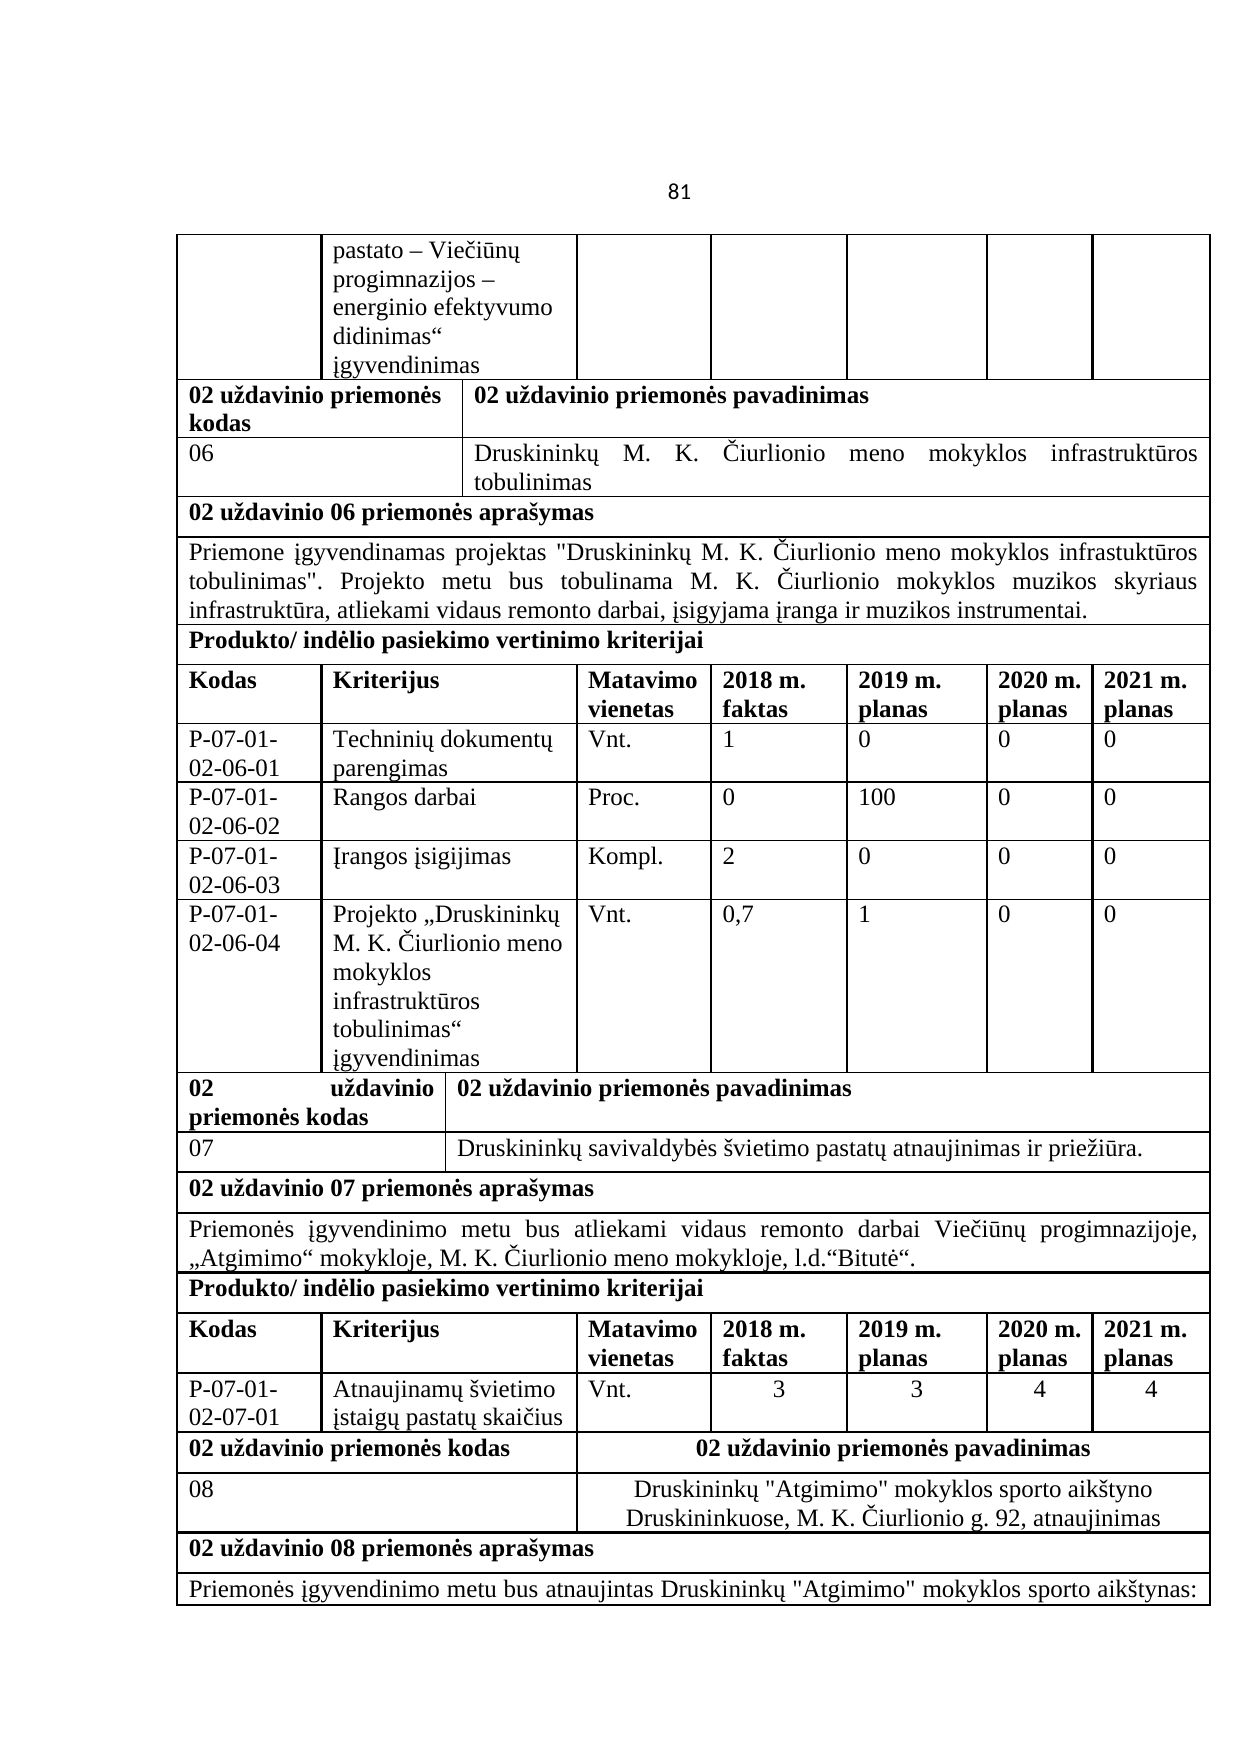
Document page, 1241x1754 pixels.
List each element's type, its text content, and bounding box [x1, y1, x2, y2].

table_cell [1094, 235, 1209, 379]
table_cell 02 uždavinio priemonės pavadinimas [463, 380, 1209, 437]
table_cell Druskininkų M. K. Čiurlionio meno mokyklos infrastruktūros tobulinimas [463, 438, 1209, 496]
table_cell 02 uždavinio priemonės kodas [178, 380, 462, 437]
table_cell 02 uždavinio priemonės kodas [178, 1433, 576, 1472]
table_cell Kriterijus [323, 665, 576, 723]
table_cell 08 [178, 1474, 576, 1531]
table_cell 02 uždavinio 06 priemonės aprašymas [178, 497, 1209, 536]
table_cell Proc. [578, 783, 710, 840]
table_cell 0 [988, 724, 1091, 781]
table_cell 4 [1094, 1374, 1209, 1431]
table_cell Priemone įgyvendinamas projektas "Druskininkų M. K. Čiurlionio meno mokyklos infrastuktūros tobulinimas". Projekto metu bus tobulinama M. K. Čiurlionio mokyklos muzikos skyriaus infrastruktūra, atliekami vidaus remonto darbai, įsigyjama įranga ir muzikos instrumentai. [178, 538, 1209, 624]
table_cell 0 [848, 841, 986, 898]
table_cell P-07-01-02-06-02 [178, 783, 320, 840]
table_cell 1 [712, 724, 846, 781]
table_cell 1 [848, 900, 986, 1072]
table_cell 2018 m. faktas [712, 665, 846, 723]
table_cell Įrangos įsigijimas [323, 841, 576, 898]
table_cell pastato – Viečiūnų progimnazijos – energinio efektyvumo didinimas“ įgyvendinimas [323, 235, 576, 379]
table_cell 2019 m. planas [848, 1314, 986, 1372]
table_cell Vnt. [578, 1374, 710, 1431]
table_cell Vnt. [578, 900, 710, 1072]
table_cell 2018 m. faktas [712, 1314, 846, 1372]
table_cell 0 [1094, 900, 1209, 1072]
table_cell Rangos darbai [323, 783, 576, 840]
table_cell [712, 235, 846, 379]
table_cell Druskininkų "Atgimimo" mokyklos sporto aikštyno Druskininkuose, M. K. Čiurlionio g. 92, atnaujinimas [578, 1474, 1209, 1531]
table_cell Kompl. [578, 841, 710, 898]
table_cell P-07-01-02-06-03 [178, 841, 320, 898]
table_cell 0 [712, 783, 846, 840]
table_cell P-07-01-02-06-01 [178, 724, 320, 781]
table_cell P-07-01-02-06-04 [178, 900, 320, 1072]
table_cell Produkto/ indėlio pasiekimo vertinimo kriterijai [178, 1274, 1209, 1312]
table_cell 0 [988, 783, 1091, 840]
table_cell 06 [178, 438, 462, 496]
table_cell 02 uždavinio 08 priemonės aprašymas [178, 1534, 1209, 1572]
table_cell 2020 m. planas [988, 665, 1091, 723]
table_cell 2021 m. planas [1094, 665, 1209, 723]
table_cell 07 [178, 1133, 445, 1171]
table_cell 0,7 [712, 900, 846, 1072]
table_cell Kodas [178, 665, 320, 723]
table_cell 02 uždavinio 07 priemonės aprašymas [178, 1173, 1209, 1212]
table_cell 0 [1094, 841, 1209, 898]
table_cell Priemonės įgyvendinimo metu bus atnaujintas Druskininkų "Atgimimo" mokyklos sporto aikštynas: [178, 1574, 1209, 1604]
table_cell 0 [988, 900, 1091, 1072]
table_cell 02 uždavinio priemonės pavadinimas [578, 1433, 1209, 1472]
table_cell 0 [848, 724, 986, 781]
table_cell [578, 235, 710, 379]
table_cell 02 uždavinio priemonės pavadinimas [446, 1073, 1209, 1131]
table_cell Kodas [178, 1314, 320, 1372]
table_cell 2019 m. planas [848, 665, 986, 723]
table_cell 0 [1094, 724, 1209, 781]
table_cell 2021 m. planas [1094, 1314, 1209, 1372]
table_cell Techninių dokumentų parengimas [323, 724, 576, 781]
table_cell 0 [1094, 783, 1209, 840]
table_cell Produkto/ indėlio pasiekimo vertinimo kriterijai [178, 625, 1209, 664]
table_cell Projekto „Druskininkų M. K. Čiurlionio meno mokyklos infrastruktūros tobulinimas“ įgyvendinimas [323, 900, 576, 1072]
table_cell Atnaujinamų švietimo įstaigų pastatų skaičius [323, 1374, 576, 1431]
table_cell 02 uždavinio priemonės kodas [178, 1073, 445, 1131]
table_cell Vnt. [578, 724, 710, 781]
table_cell 3 [848, 1374, 986, 1431]
table_cell 0 [988, 841, 1091, 898]
table_cell Druskininkų savivaldybės švietimo pastatų atnaujinimas ir priežiūra. [446, 1133, 1209, 1171]
table_cell Priemonės įgyvendinimo metu bus atliekami vidaus remonto darbai Viečiūnų progimnazijoje, „Atgimimo“ mokykloje, M. K. Čiurlionio meno mokykloje, l.d.“Bitutė“. [178, 1214, 1209, 1271]
table_cell [988, 235, 1091, 379]
table_cell P-07-01-02-07-01 [178, 1374, 320, 1431]
table_cell Matavimo vienetas [578, 665, 710, 723]
table_cell 2020 m. planas [988, 1314, 1091, 1372]
table_cell [848, 235, 986, 379]
table_cell 2 [712, 841, 846, 898]
table_cell 4 [988, 1374, 1091, 1431]
table_cell Kriterijus [323, 1314, 576, 1372]
table_cell [178, 235, 320, 379]
table_cell 100 [848, 783, 986, 840]
table_cell Matavimo vienetas [578, 1314, 710, 1372]
table_cell 3 [712, 1374, 846, 1431]
